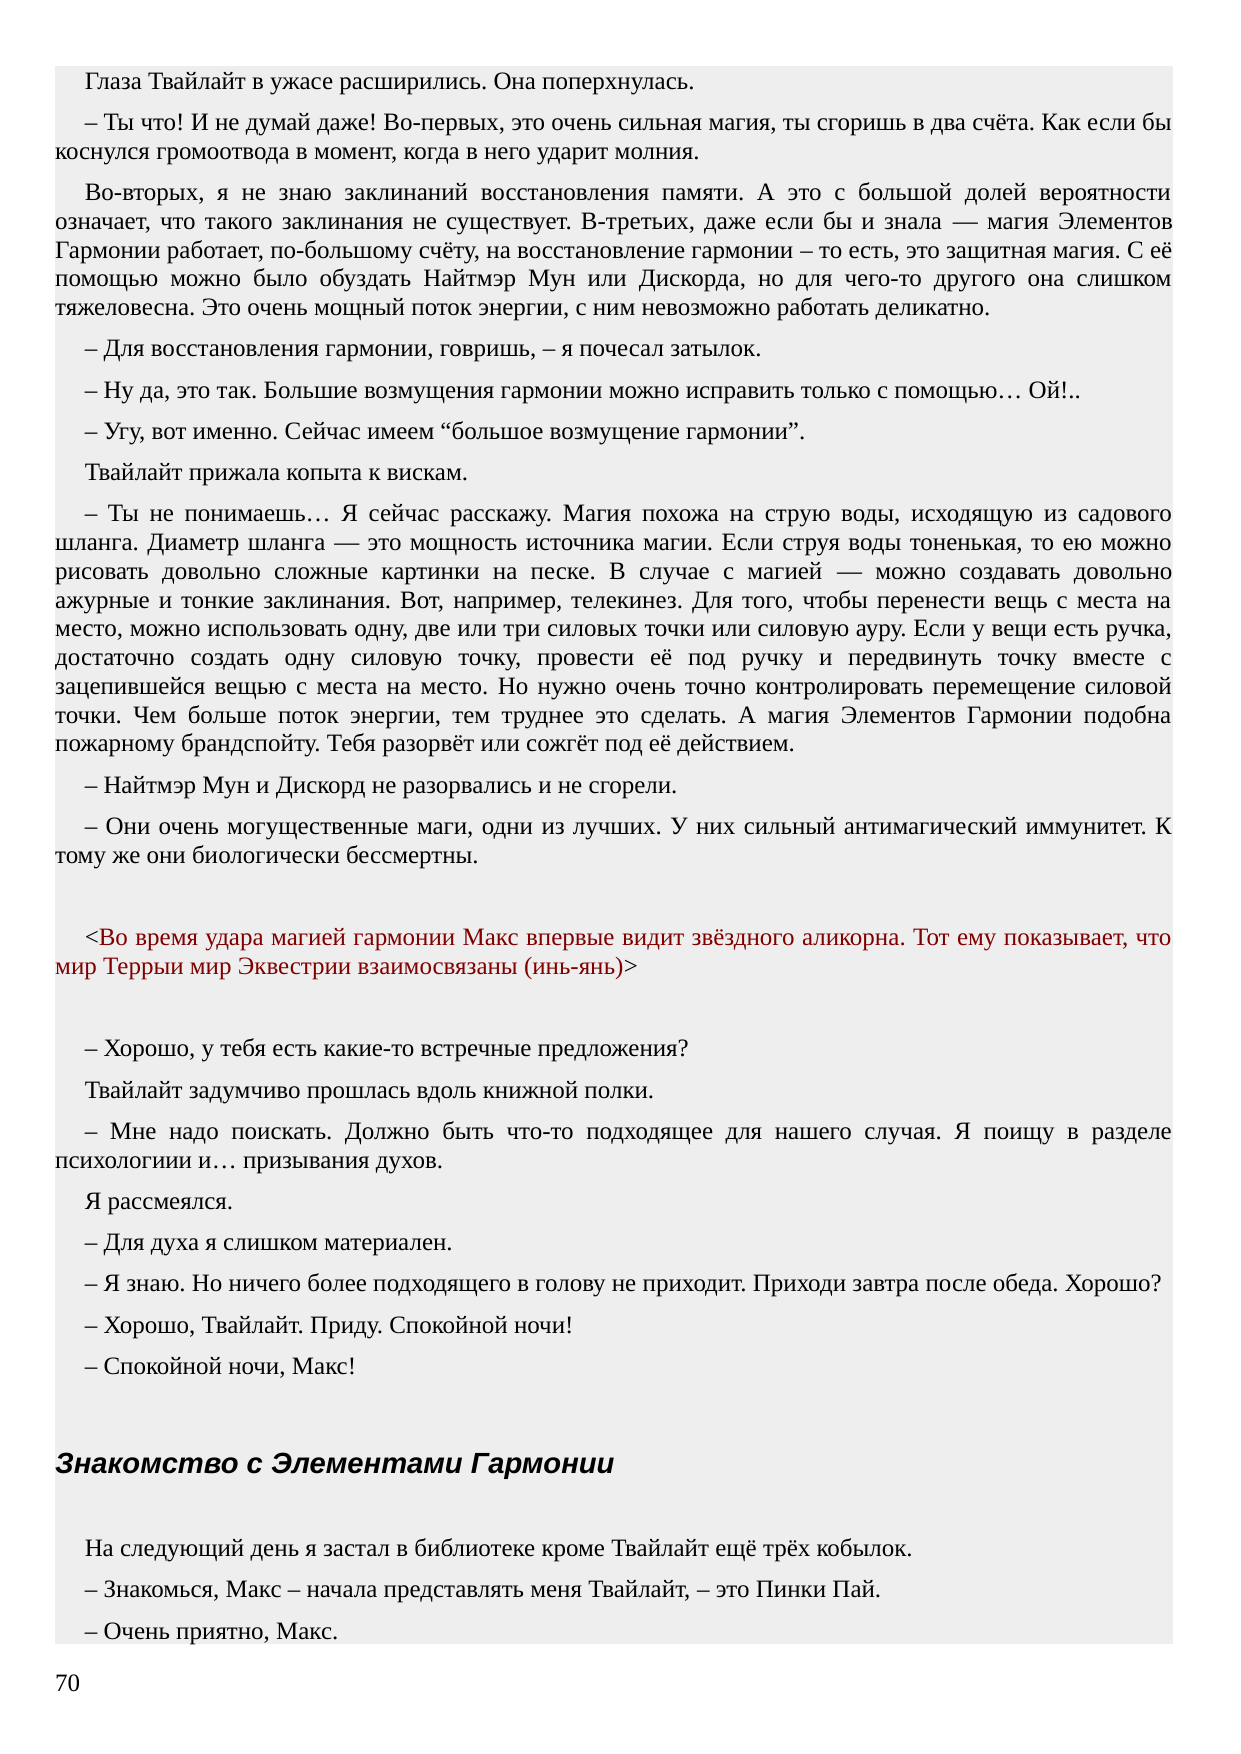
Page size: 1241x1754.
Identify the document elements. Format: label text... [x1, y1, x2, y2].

text – Для духа я слишком материален. [55, 1227, 1173, 1256]
text – Ты не понимаешь… Я сейчас расскажу. Магия похожа на струю воды, исходящую из садового шланга. Диаметр шланга — это мощность источника магии. Если струя воды тоненькая, то ею можно рисовать довольно сложные картинки на песке. В случае с магией — можно создавать довольно ажурные и тонкие заклинания. Вот, например, телекинез. Для того, чтобы перенести вещь с места на место, можно использовать одну, две или три силовых точки или силовую ауру. Если у вещи есть ручка, достаточно создать одну силовую точку, провести её под ручку и передвинуть точку вместе с зацепившейся вещью с места на место. Но нужно очень точно контролировать перемещение силовой точки. Чем больше поток энергии, тем труднее это сделать. А магия Элементов Гармонии подобна пожарному брандспойту. Тебя разорвёт или сожгёт под её действием. [55, 498, 1173, 757]
text Я рассмеялся. [55, 1186, 1173, 1215]
text – Спокойной ночи, Макс! [55, 1351, 1173, 1380]
text – Я знаю. Но ничего более подходящего в голову не приходит. Приходи завтра после обеда. Хорошо? [55, 1268, 1173, 1297]
text – Мне надо поискать. Должно быть что-то подходящее для нашего случая. Я поищу в разделе психологиии и… призывания духов. [55, 1116, 1173, 1173]
text Во-вторых, я не знаю заклинаний восстановления памяти. А это с большой долей вероятности означает, что такого заклинания не существует. В-третьих, даже если бы и знала — магия Элементов Гармонии работает, по-большому счёту, на восстановление гармонии – то есть, это защитная магия. С её помощью можно было обуздать Найтмэр Мун или Дискорда, но для чего-то другого она слишком тяжеловесна. Это очень мощный поток энергии, с ним невозможно работать деликатно. [55, 177, 1173, 321]
text – Очень приятно, Макс. [55, 1616, 1173, 1644]
text Твайлайт задумчиво прошлась вдоль книжной полки. [55, 1075, 1173, 1103]
text На следующий день я застал в библиотеке кроме Твайлайт ещё трёх кобылок. [55, 1533, 1173, 1562]
text – Для восстановления гармонии, говришь, – я почесал затылок. [55, 333, 1173, 362]
text – Угу, вот именно. Сейчас имеем “большое возмущение гармонии”. [55, 416, 1173, 445]
text – Знакомься, Макс – начала представлять меня Твайлайт, – это Пинки Пай. [55, 1574, 1173, 1603]
text – Ну да, это так. Большие возмущения гармонии можно исправить только с помощью… Ой!.. [55, 375, 1173, 403]
text – Они очень могущественные маги, одни из лучших. У них сильный антимагический иммунитет. К тому же они биологически бессмертны. [55, 811, 1173, 868]
text – Хорошо, Твайлайт. Приду. Спокойной ночи! [55, 1310, 1173, 1338]
text <Во время удара магией гармонии Макс впервые видит звёздного аликорна. Тот ему показывает, что мир Террыи мир Эквестрии взаимосвязаны (инь-янь)> [55, 922, 1173, 980]
text – Ты что! И не думай даже! Во-первых, это очень сильная магия, ты сгоришь в два счёта. Как если бы коснулся громоотвода в момент, когда в него ударит молния. [55, 107, 1173, 165]
subtitle Знакомство с Элементами Гармонии [55, 1446, 1173, 1479]
text – Найтмэр Мун и Дискорд не разорвались и не сгорели. [55, 770, 1173, 798]
text Твайлайт прижала копыта к вискам. [55, 457, 1173, 486]
text Глаза Твайлайт в ужасе расширились. Она поперхнулась. [55, 66, 1173, 95]
text – Хорошо, у тебя есть какие-то встречные предложения? [55, 1033, 1173, 1062]
